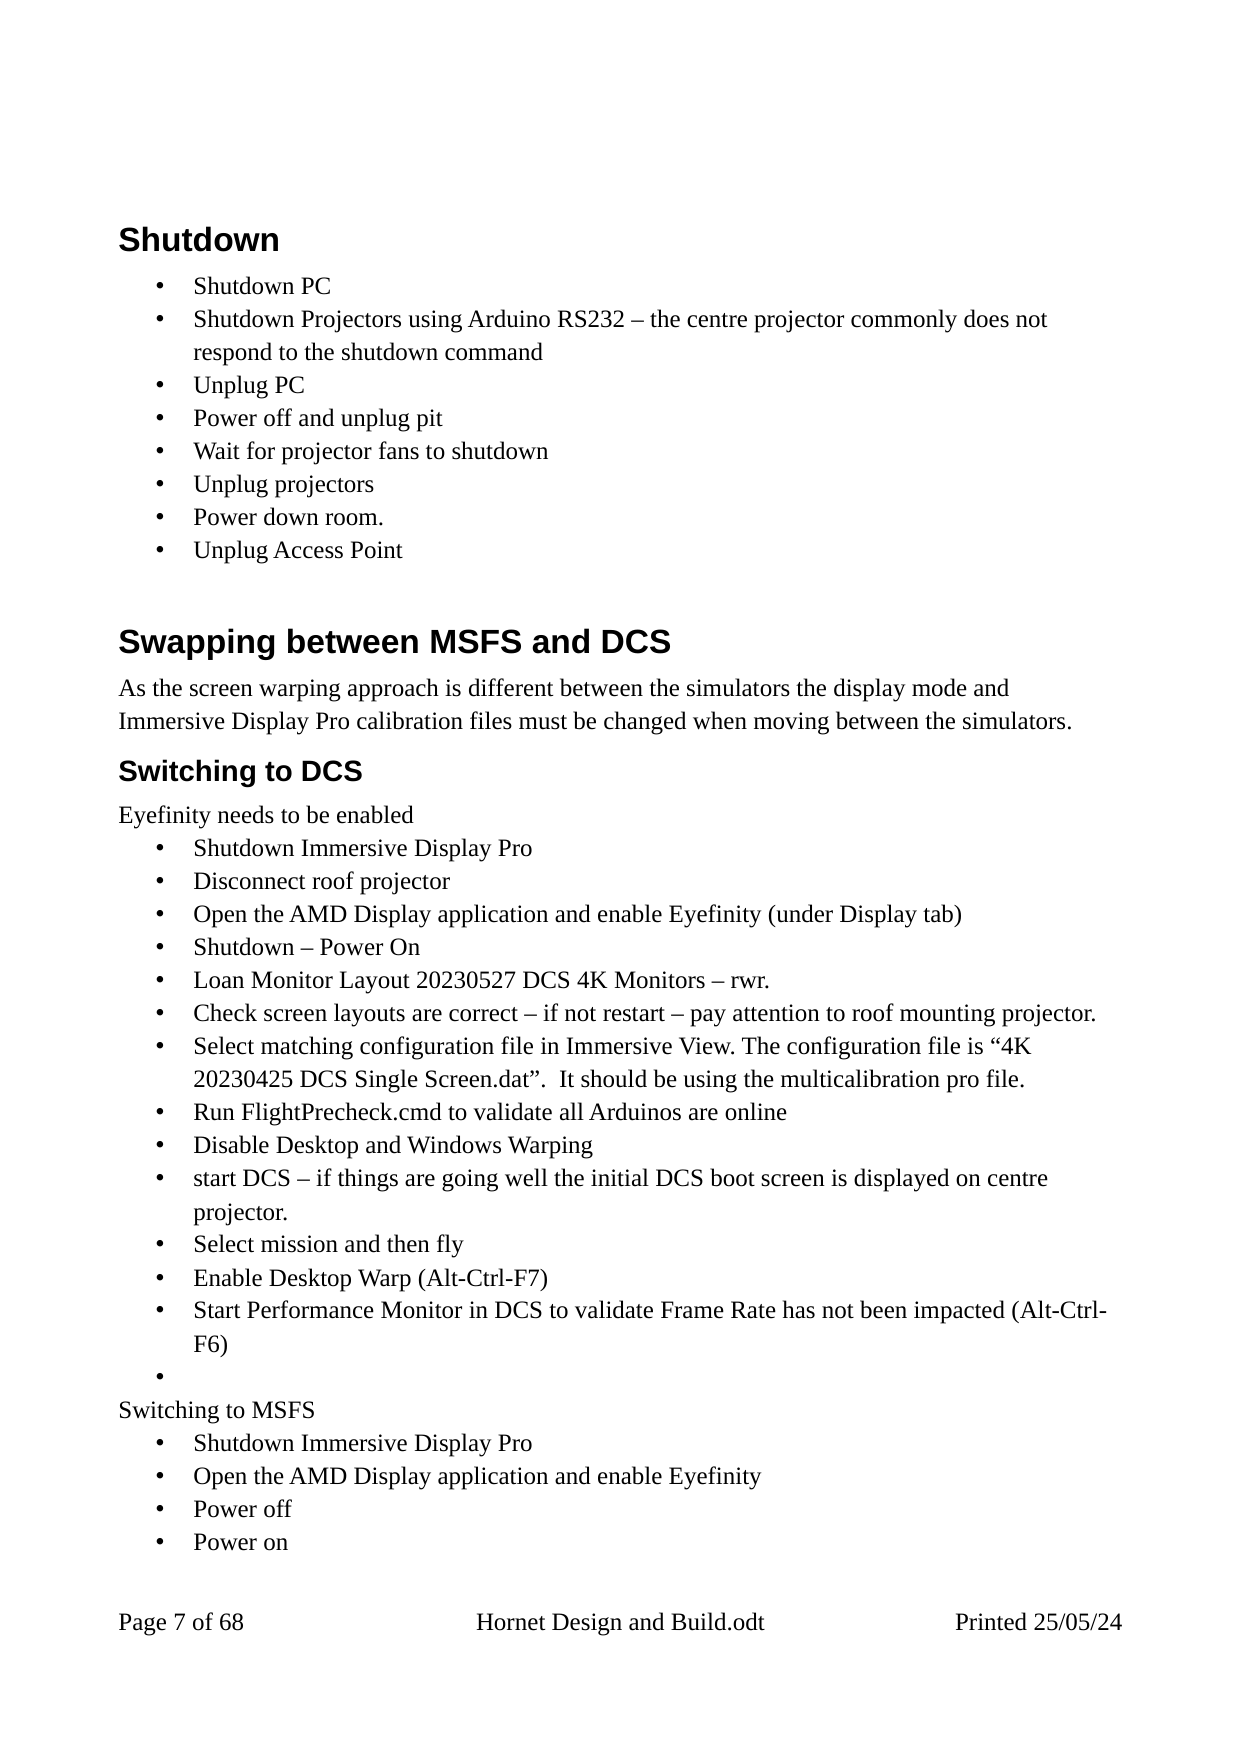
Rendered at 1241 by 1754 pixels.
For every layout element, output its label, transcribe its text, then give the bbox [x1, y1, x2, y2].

list Enable Desktop Warp (Alt-Ctrl-F7) [156, 1263, 1122, 1291]
subtitle Switching to DCS [118, 754, 1122, 788]
list Power down room. [156, 502, 1122, 531]
list Start Performance Monitor in DCS to validate Frame Rate has not been impacted (Alt-Ctrl-F6) [156, 1296, 1122, 1357]
list Disconnect roof projector [156, 866, 1122, 895]
list Disable Desktop and Windows Warping [156, 1131, 1122, 1159]
subtitle Swapping between MSFS and DCS [118, 622, 1122, 661]
list Wait for projector fans to shutdown [156, 436, 1122, 465]
list Power on [156, 1527, 1122, 1556]
subtitle Shutdown [118, 220, 1122, 259]
list Shutdown Immersive Display Pro [156, 1428, 1122, 1456]
list Check screen layouts are correct – if not restart – pay attention to roof mounting projector. [156, 998, 1122, 1027]
list Unplug Access Point [156, 535, 1122, 564]
list Open the AMD Display application and enable Eyefinity [156, 1461, 1122, 1489]
list Unplug projectors [156, 469, 1122, 498]
list Power off and unplug pit [156, 403, 1122, 432]
text Eyefinity needs to be enabled [118, 800, 1122, 829]
list Run FlightPrecheck.cmd to validate all Arduinos are online [156, 1097, 1122, 1126]
list start DCS – if things are going well the initial DCS boot screen is displayed on centre projector. [156, 1163, 1122, 1225]
text As the screen warping approach is different between the simulators the display mode and Immersive Display Pro calibration files must be changed when moving between the simulators. [118, 673, 1122, 735]
list Select mission and then fly [156, 1229, 1122, 1258]
list Shutdown Projectors using Arduino RS232 – the centre projector commonly does not respond to the shutdown command [156, 304, 1122, 366]
list Shutdown Immersive Display Pro [156, 833, 1122, 862]
list Select matching configuration file in Immersive View. The configuration file is “4K 20230425 DCS Single Screen.dat”. It should be using the multicalibration pro file. [156, 1031, 1122, 1093]
text Switching to MSFS [118, 1395, 1122, 1423]
list Power off [156, 1494, 1122, 1522]
list Shutdown – Power On [156, 932, 1122, 961]
list Unplug PC [156, 370, 1122, 399]
list Shutdown PC [156, 271, 1122, 300]
list Open the AMD Display application and enable Eyefinity (under Display tab) [156, 899, 1122, 928]
list Loan Monitor Layout 20230527 DCS 4K Monitors – rwr. [156, 965, 1122, 994]
